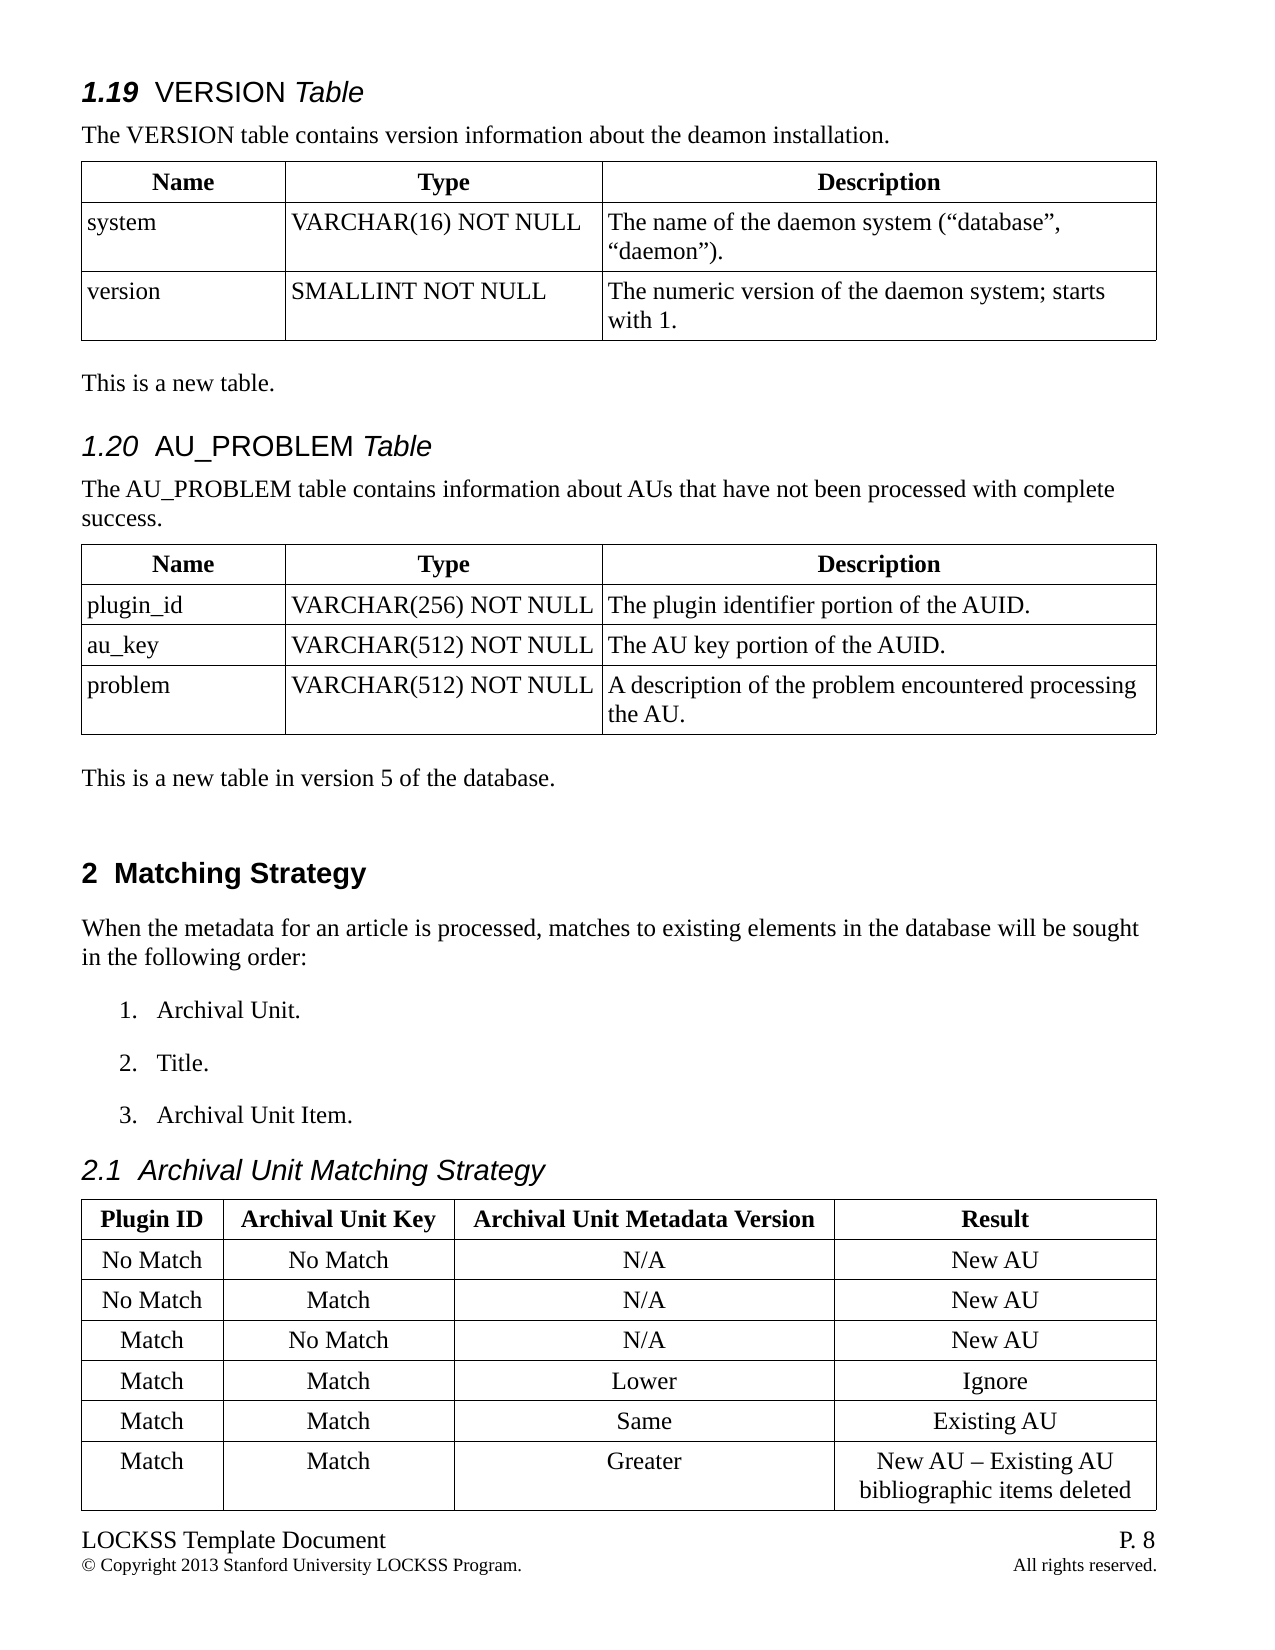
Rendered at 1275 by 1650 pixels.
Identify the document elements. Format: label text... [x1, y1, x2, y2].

table_cell A description of the problem encountered processing the AU. [603, 666, 1156, 734]
table_header Description [603, 162, 1156, 202]
table_cell New AU [835, 1240, 1156, 1279]
table_cell Lower [455, 1361, 834, 1400]
table_header Plugin ID [82, 1200, 223, 1239]
table_cell VARCHAR(512) NOT NULL [286, 666, 602, 734]
table_header Type [286, 545, 602, 584]
table_cell N/A [455, 1280, 834, 1319]
subtitle Archival Unit Matching Strategy [81, 1153, 1157, 1187]
table_header Archival Unit Metadata Version [455, 1200, 834, 1239]
table_cell Match [82, 1442, 223, 1509]
table_cell Match [82, 1321, 223, 1360]
list Archival Unit. [119, 995, 1157, 1024]
table_cell system [82, 203, 285, 271]
text The AU_PROBLEM table contains information about AUs that have not been processed with complete success. [81, 474, 1157, 532]
table_cell No Match [224, 1240, 454, 1279]
table_cell VARCHAR(16) NOT NULL [286, 203, 602, 271]
subtitle AU_PROBLEM Table [81, 429, 1157, 462]
table_header Name [82, 545, 285, 584]
table_cell Match [224, 1361, 454, 1400]
table_cell The name of the daemon system (“database”, “daemon”). [603, 203, 1156, 271]
table_cell N/A [455, 1240, 834, 1279]
table_cell Match [224, 1442, 454, 1509]
table_cell No Match [82, 1240, 223, 1279]
table_cell Existing AU [835, 1401, 1156, 1441]
table_cell au_key [82, 625, 285, 665]
table_cell The plugin identifier portion of the AUID. [603, 585, 1156, 624]
list Title. [119, 1048, 1157, 1076]
table_cell The AU key portion of the AUID. [603, 625, 1156, 665]
table_cell New AU [835, 1280, 1156, 1319]
table_cell Same [455, 1401, 834, 1441]
table_cell Ignore [835, 1361, 1156, 1400]
subtitle Matching Strategy [81, 856, 1157, 889]
table_cell Match [82, 1401, 223, 1441]
text When the metadata for an article is processed, matches to existing elements in the database will be sought in the following order: [81, 913, 1157, 971]
text The VERSION table contains version information about the deamon installation. [81, 121, 1157, 149]
table_header Type [286, 162, 602, 202]
table_cell VARCHAR(512) NOT NULL [286, 625, 602, 665]
table_cell Greater [455, 1442, 834, 1509]
list Archival Unit Item. [119, 1100, 1157, 1129]
table_cell version [82, 272, 285, 340]
table_cell New AU [835, 1321, 1156, 1360]
table_cell N/A [455, 1321, 834, 1360]
table_cell No Match [82, 1280, 223, 1319]
table_header Archival Unit Key [224, 1200, 454, 1239]
table_cell problem [82, 666, 285, 734]
text This is a new table in version 5 of the database. [81, 763, 1157, 791]
text This is a new table. [81, 368, 1157, 397]
table_header Name [82, 162, 285, 202]
table_cell No Match [224, 1321, 454, 1360]
table_header Result [835, 1200, 1156, 1239]
table_header Description [603, 545, 1156, 584]
table_cell The numeric version of the daemon system; starts with 1. [603, 272, 1156, 340]
table_cell SMALLINT NOT NULL [286, 272, 602, 340]
table_cell VARCHAR(256) NOT NULL [286, 585, 602, 624]
table_cell plugin_id [82, 585, 285, 624]
table_cell New AU – Existing AU bibliographic items deleted [835, 1442, 1156, 1509]
table_cell Match [224, 1280, 454, 1319]
table_cell Match [82, 1361, 223, 1400]
subtitle VERSION Table [81, 75, 1157, 108]
table_cell Match [224, 1401, 454, 1441]
